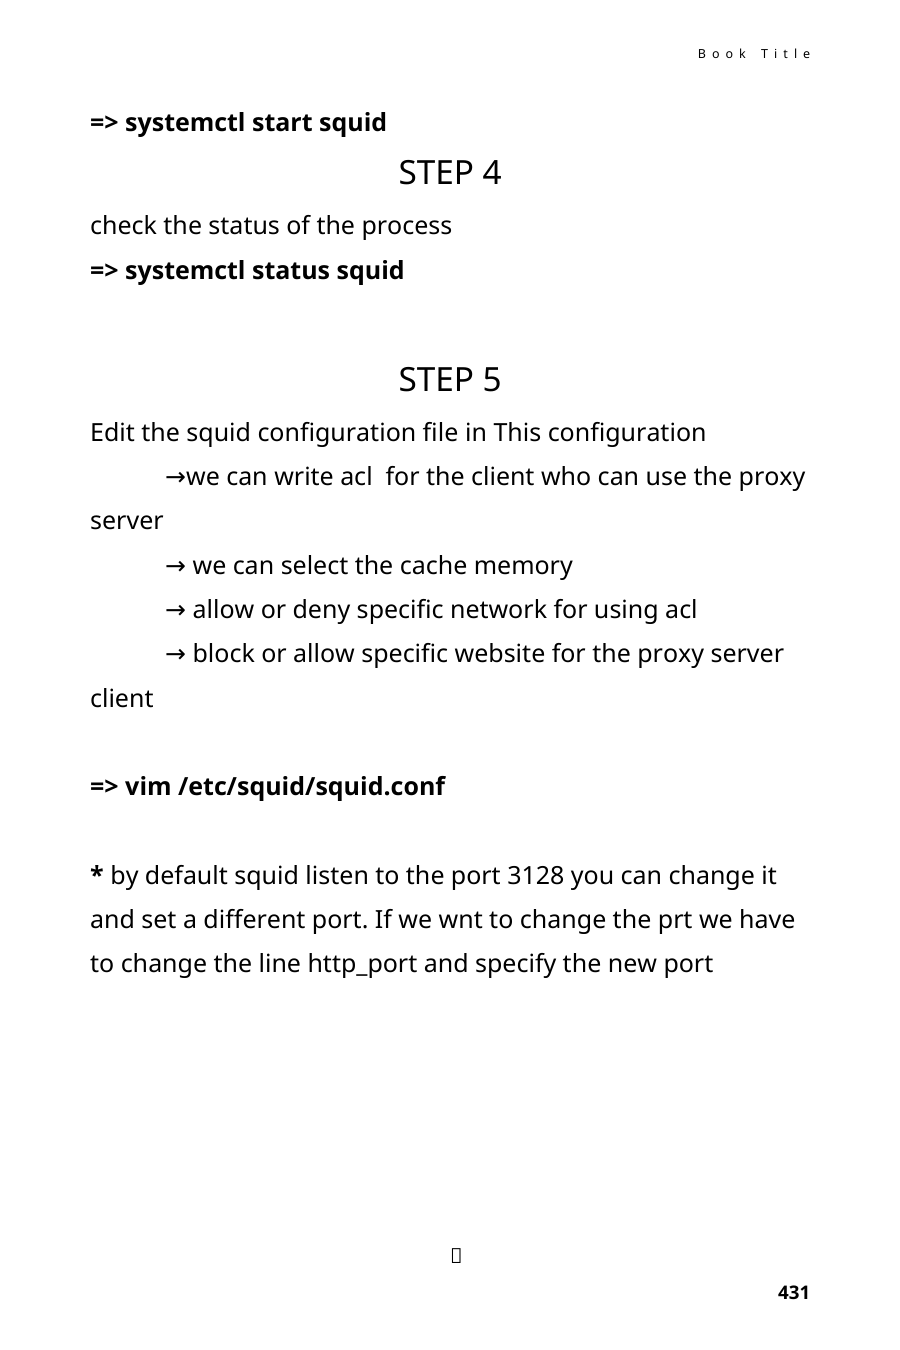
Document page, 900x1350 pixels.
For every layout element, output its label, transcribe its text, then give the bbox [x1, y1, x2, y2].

text →we can write acl for the client who can use the proxy server [90, 459, 810, 537]
text → allow or deny specific network for using acl [90, 592, 810, 626]
text => vim /etc/squid/squid.conf [90, 769, 810, 803]
text STEP 4 [90, 149, 810, 195]
text => systemctl status squid [90, 252, 810, 287]
text STEP 5 [90, 356, 810, 401]
text check the status of the process [90, 208, 810, 242]
text → we can select the cache memory [90, 547, 810, 582]
text Edit the squid configuration file in This configuration [90, 415, 810, 449]
text → block or allow specific website for the proxy server client [90, 636, 810, 714]
text => systemctl start squid [90, 105, 810, 139]
text * by default squid listen to the port 3128 you can change it and set a different port. If we wnt to change the prt we have to change the line http_port and specify the new port [90, 857, 810, 980]
